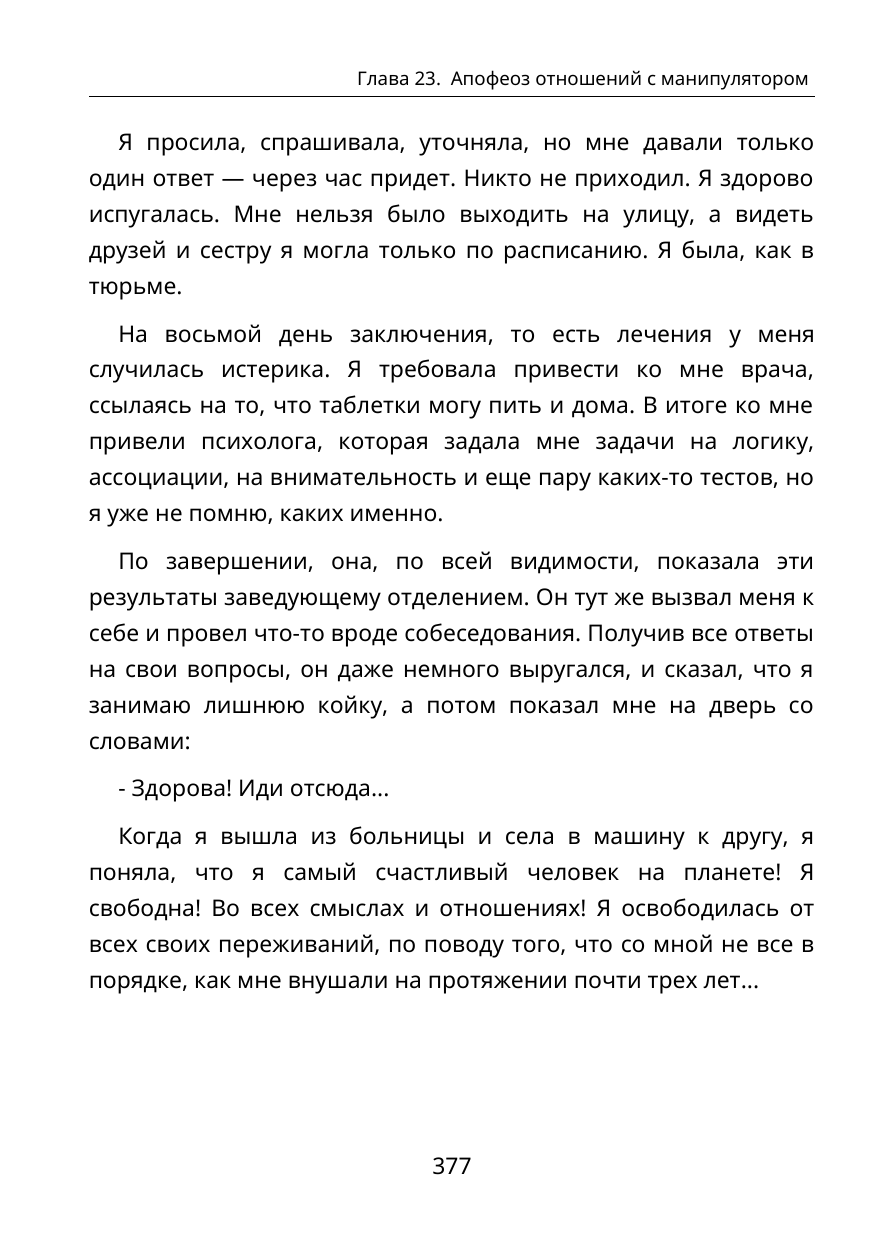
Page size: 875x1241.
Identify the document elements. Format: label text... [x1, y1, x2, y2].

text Я просила, спрашивала, уточняла, но мне давали только один ответ — через час придет. Никто не приходил. Я здорово испугалась. Мне нельзя было выходить на улицу, а видеть друзей и сестру я могла только по расписанию. Я была, как в тюрьме. [88, 126, 815, 301]
text Когда я вышла из больницы и села в машину к другу, я поняла, что я самый счастливый человек на планете! Я свободна! Во всех смыслах и отношениях! Я освободилась от всех своих переживаний, по поводу того, что со мной не все в порядке, как мне внушали на протяжении почти трех лет... [88, 820, 815, 995]
text На восьмой день заключения, то есть лечения у меня случилась истерика. Я требовала привести ко мне врача, ссылаясь на то, что таблетки могу пить и дома. В итоге ко мне привели психолога, которая задала мне задачи на логику, ассоциации, на внимательность и еще пару каких-то тестов, но я уже не помню, каких именно. [88, 317, 815, 528]
text По завершении, она, по всей видимости, показала эти результаты заведующему отделением. Он тут же вызвал меня к себе и провел что-то вроде собеседования. Получив все ответы на свои вопросы, он даже немного выругался, и сказал, что я занимаю лишнюю койку, а потом показал мне на дверь со словами: [88, 545, 815, 756]
text - Здорова! Иди отсюда... [88, 772, 815, 803]
